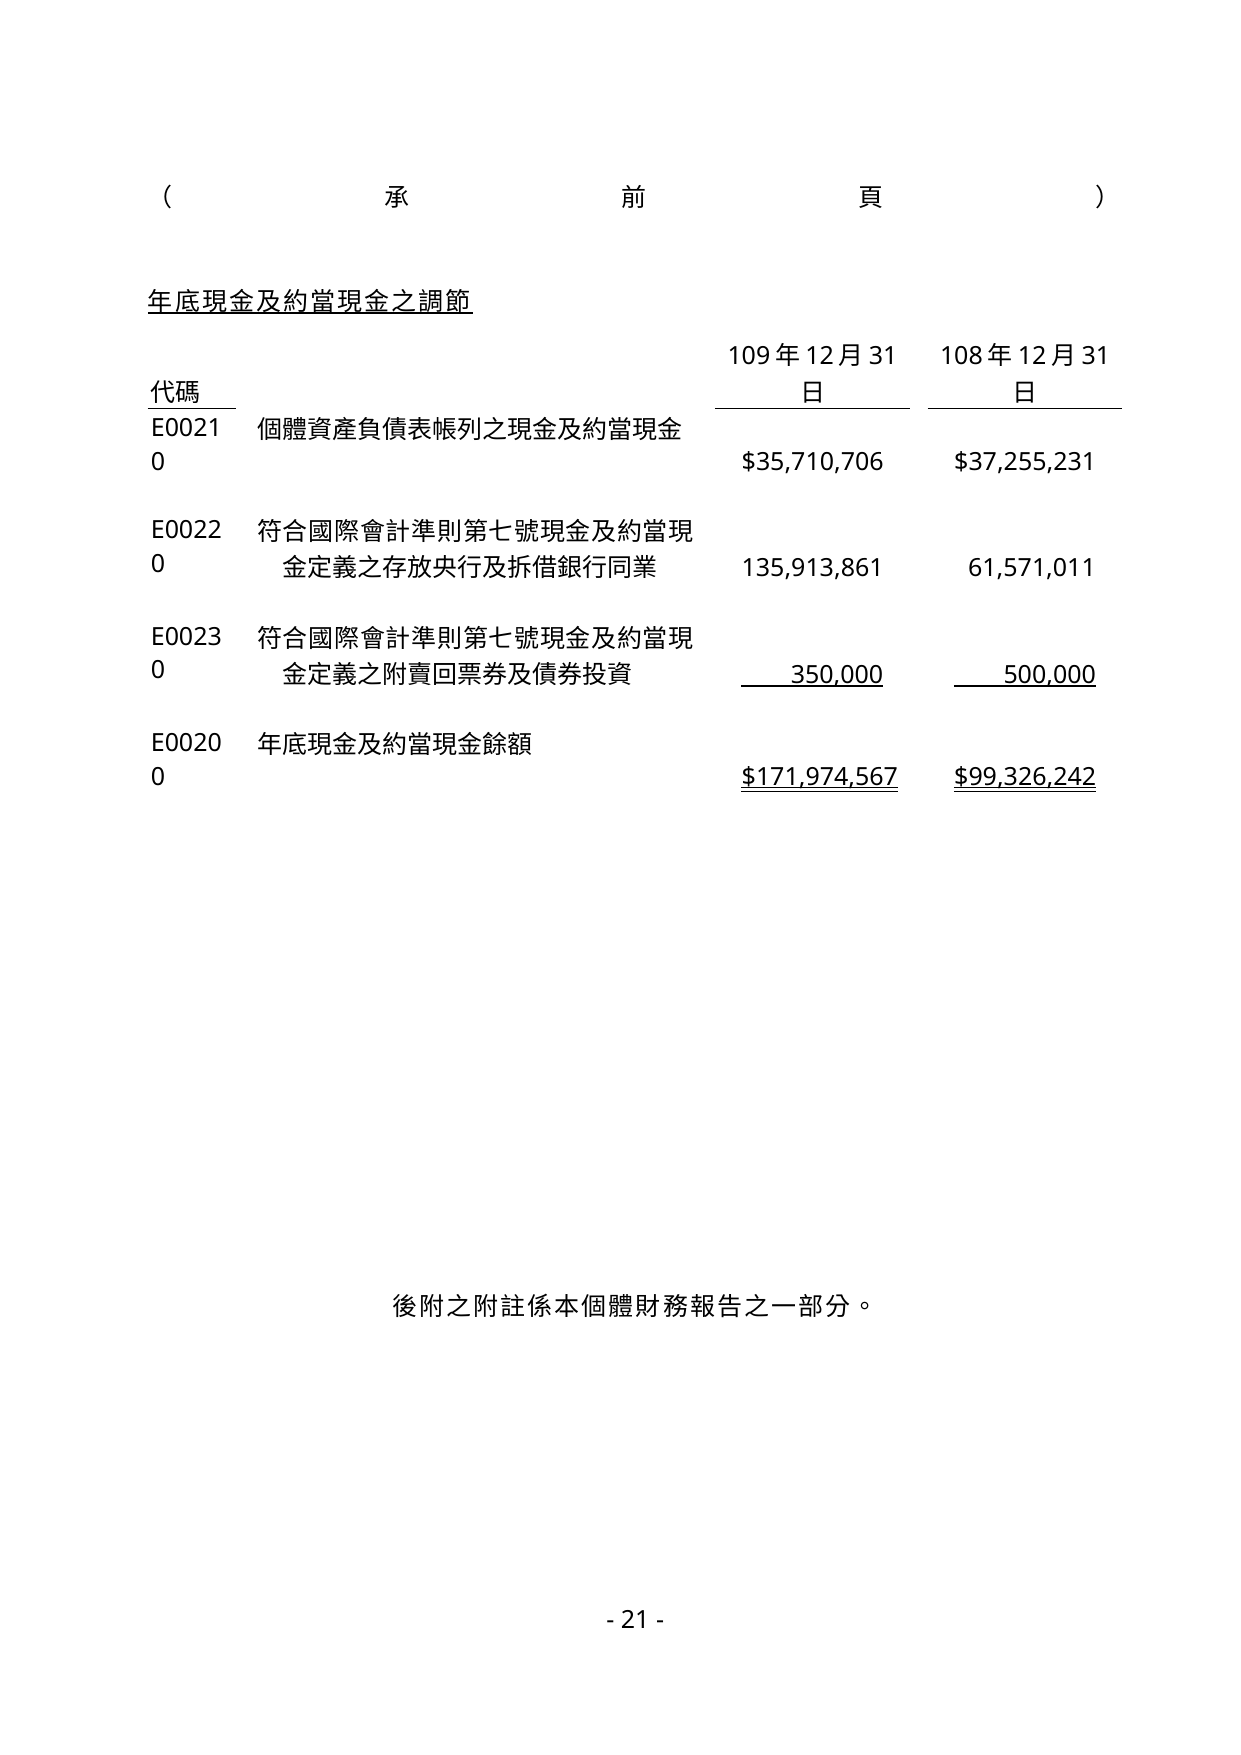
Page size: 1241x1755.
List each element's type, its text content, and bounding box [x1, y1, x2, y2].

table_cell [254, 478, 697, 512]
table_cell [910, 408, 927, 477]
table_cell $ 171,974,567 [715, 725, 910, 793]
table_cell 符合國際會計準則第七號現金及約當現金定義之附賣回票券及債券投資 [254, 618, 697, 691]
table_cell E00230 [148, 618, 236, 691]
table_cell [236, 618, 254, 691]
table_cell 年底現金及約當現金餘額 [254, 725, 697, 793]
table_cell [148, 584, 236, 618]
table_header 代碼 [148, 336, 236, 408]
table_cell 個體資產負債表帳列之現金及約當現金 [254, 408, 697, 477]
text （承前頁） [148, 177, 1122, 264]
table_cell [715, 478, 910, 512]
table_cell [928, 478, 1122, 512]
table_cell $ 37,255,231 [928, 409, 1122, 477]
table_cell [148, 691, 236, 725]
table_cell [910, 512, 927, 584]
table_cell [697, 618, 715, 691]
table_cell [254, 691, 697, 725]
table_cell [910, 584, 927, 618]
table_cell [697, 408, 715, 477]
table_cell [254, 584, 697, 618]
table_cell [715, 691, 910, 725]
table_cell [715, 584, 910, 618]
table_header [236, 336, 254, 408]
table_cell [910, 691, 927, 725]
text 年底現金及約當現金之調節 [148, 281, 1122, 318]
table_cell [697, 725, 715, 793]
table_header [910, 336, 927, 408]
table_cell 符合國際會計準則第七號現金及約當現金定義之存放央行及拆借銀行同業 [254, 512, 697, 584]
table_cell $ 99,326,242 [928, 725, 1122, 793]
table_cell 500,000 [928, 618, 1122, 691]
table_cell 135,913,861 [715, 512, 910, 584]
table_cell [148, 478, 236, 512]
table_cell [697, 478, 715, 512]
table_cell E00200 [148, 725, 236, 793]
table_header 108年12月31日 [928, 336, 1122, 408]
table_header 109年12月31日 [715, 336, 910, 408]
table_header [254, 336, 697, 408]
table_cell [910, 725, 927, 793]
text 後附之附註係本個體財務報告之一部分。 [148, 1287, 1122, 1323]
table_cell [697, 691, 715, 725]
table_cell [928, 584, 1122, 618]
table_cell [928, 691, 1122, 725]
table_cell $ 35,710,706 [715, 409, 910, 477]
table_cell [910, 618, 927, 691]
table_cell [236, 408, 254, 477]
table_cell 61,571,011 [928, 512, 1122, 584]
table_cell [236, 725, 254, 793]
table_cell 350,000 [715, 618, 910, 691]
table_cell [910, 478, 927, 512]
table_cell [697, 512, 715, 584]
table_cell [236, 478, 254, 512]
table_cell E00210 [148, 409, 236, 477]
table_cell E00220 [148, 512, 236, 584]
table_cell [697, 584, 715, 618]
table_cell [236, 584, 254, 618]
table_cell [236, 512, 254, 584]
table_header [697, 336, 715, 408]
table_cell [236, 691, 254, 725]
